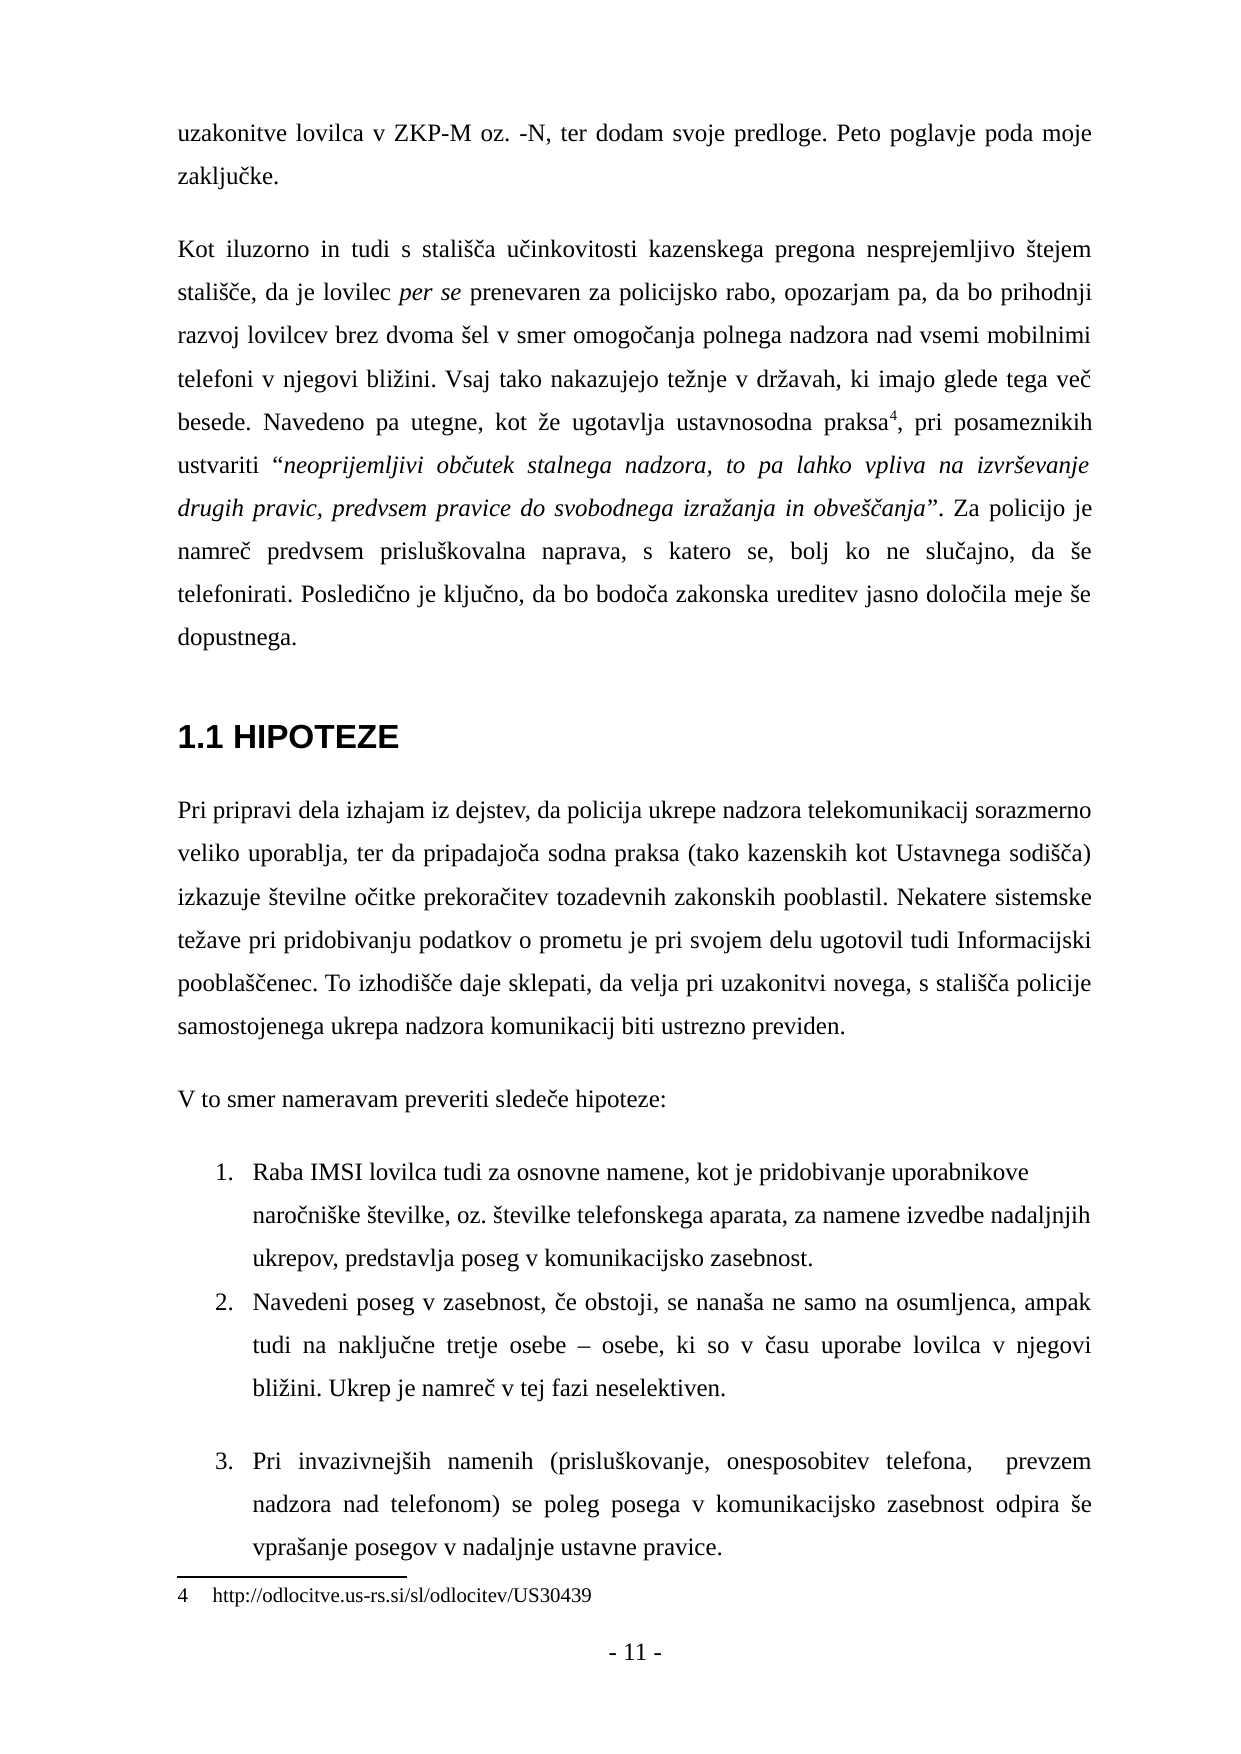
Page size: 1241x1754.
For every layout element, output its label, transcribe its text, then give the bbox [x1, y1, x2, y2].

subtitle 1.1 HIPOTEZE [177, 717, 1093, 755]
list Navedeni poseg v zasebnost, če obstoji, se nanaša ne samo na osumljenca, ampak tudi na naključne tretje osebe – osebe, ki so v času uporabe lovilca v njegovi bližini. Ukrep je namreč v tej fazi neselektiven. [215, 1287, 1093, 1402]
text Pri pripravi dela izhajam iz dejstev, da policija ukrepe nadzora telekomunikacij sorazmerno veliko uporablja, ter da pripadajoča sodna praksa (tako kazenskih kot Ustavnega sodišča) izkazuje številne očitke prekoračitev tozadevnih zakonskih pooblastil. Nekatere sistemske težave pri pridobivanju podatkov o prometu je pri svojem delu ugotovil tudi Informacijski pooblaščenec. To izhodišče daje sklepati, da velja pri uzakonitvi novega, s stališča policije samostojenega ukrepa nadzora komunikacij biti ustrezno previden. [177, 795, 1093, 1040]
text uzakonitve lovilca v ZKP-M oz. -N, ter dodam svoje predloge. Peto poglavje poda moje zaključke. [177, 118, 1093, 190]
list Pri invazivnejših namenih (prisluškovanje, onesposobitev telefona, prevzem nadzora nad telefonom) se poleg posega v komunikacijsko zasebnost odpira še vprašanje posegov v nadaljnje ustavne pravice. [215, 1446, 1093, 1561]
text http://odlocitve.us-rs.si/sl/odlocitev/US30439 [177, 1583, 1093, 1607]
list Raba IMSI lovilca tudi za osnovne namene, kot je pridobivanje uporabnikove naročniške številke, oz. številke telefonskega aparata, za namene izvedbe nadaljnjih ukrepov, predstavlja poseg v komunikacijsko zasebnost. [215, 1157, 1093, 1272]
text Kot iluzorno in tudi s stališča učinkovitosti kazenskega pregona nesprejemljivo štejem stališče, da je lovilec per se prenevaren za policijsko rabo, opozarjam pa, da bo prihodnji razvoj lovilcev brez dvoma šel v smer omogočanja polnega nadzora nad vsemi mobilnimi telefoni v njegovi bližini. Vsaj tako nakazujejo težnje v državah, ki imajo glede tega več besede. Navedeno pa utegne, kot že ugotavlja ustavnosodna praksa, pri posameznikih ustvariti “neoprijemljivi občutek stalnega nadzora, to pa lahko vpliva na izvrševanje drugih pravic, predvsem pravice do svobodnega izražanja in obveščanja”. Za policijo je namreč predvsem prisluškovalna naprava, s katero se, bolj ko ne slučajno, da še telefonirati. Posledično je ključno, da bo bodoča zakonska ureditev jasno določila meje še dopustnega. [177, 234, 1093, 651]
text V to smer nameravam preveriti sledeče hipoteze: [177, 1084, 1093, 1113]
